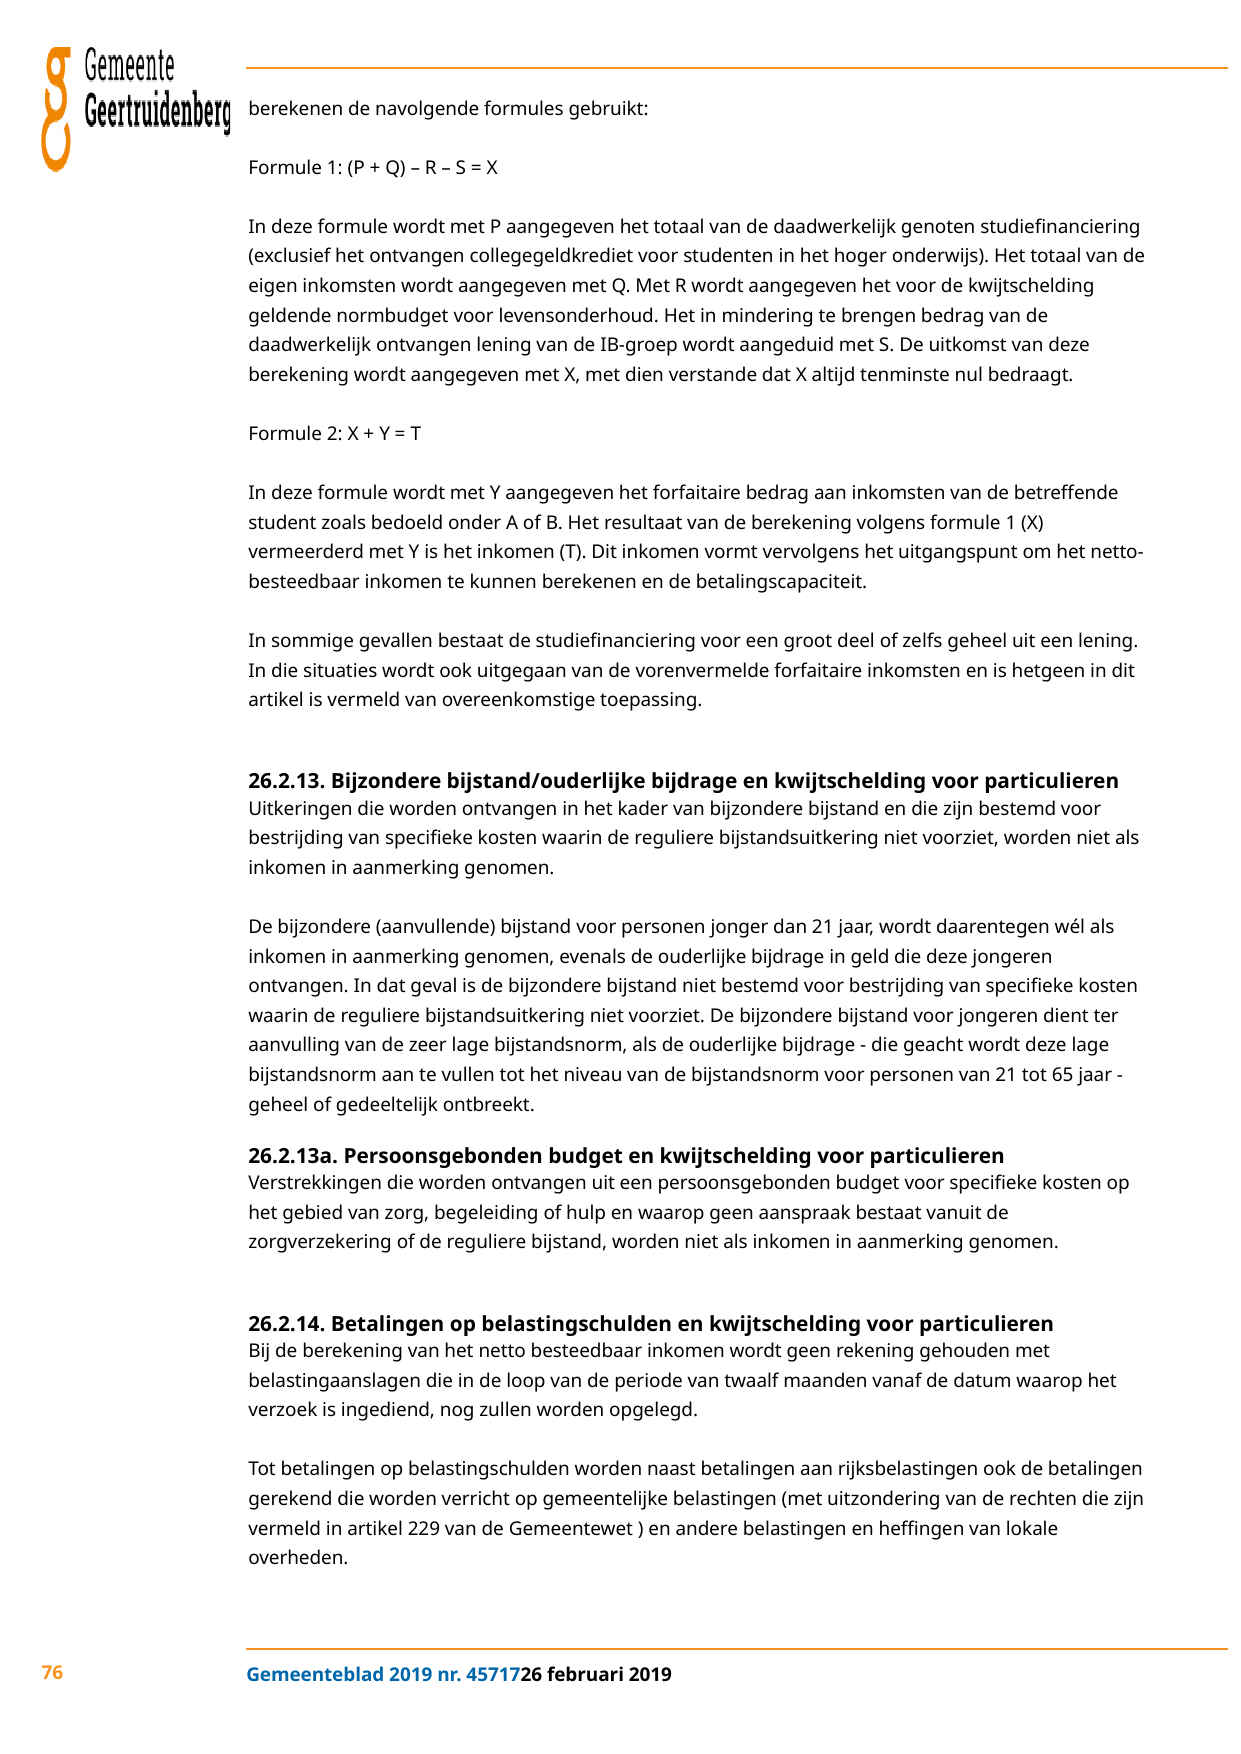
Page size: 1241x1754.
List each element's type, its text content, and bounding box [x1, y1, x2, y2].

text Verstrekkingen die worden ontvangen uit een persoonsgebonden budget voor specifieke kosten op het gebied van zorg, begeleiding of hulp en waarop geen aanspraak bestaat vanuit de zorgverzekering of de reguliere bijstand, worden niet als inkomen in aanmerking genomen. [248, 1169, 1152, 1254]
text berekenen de navolgende formules gebruikt: [248, 95, 1152, 121]
text In sommige gevallen bestaat de studiefinanciering voor een groot deel of zelfs geheel uit een lening. In die situaties wordt ook uitgegaan van de vorenvermelde forfaitaire inkomsten en is hetgeen in dit artikel is vermeld van overeenkomstige toepassing. [248, 627, 1152, 712]
text De bijzondere (aanvullende) bijstand voor personen jonger dan 21 jaar, wordt daarentegen wél als inkomen in aanmerking genomen, evenals de ouderlijke bijdrage in geld die deze jongeren ontvangen. In dat geval is de bijzondere bijstand niet bestemd voor bestrijding van specifieke kosten waarin de reguliere bijstandsuitkering niet voorziet. De bijzondere bijstand voor jongeren dient ter aanvulling van de zeer lage bijstandsnorm, als de ouderlijke bijdrage - die geacht wordt deze lage bijstandsnorm aan te vullen tot het niveau van de bijstandsnorm voor personen van 21 tot 65 jaar - geheel of gedeeltelijk ontbreekt. [248, 913, 1152, 1116]
picture [41, 47, 231, 172]
text In deze formule wordt met P aangegeven het totaal van de daadwerkelijk genoten studiefinanciering (exclusief het ontvangen collegegeldkrediet voor studenten in het hoger onderwijs). Het totaal van de eigen inkomsten wordt aangegeven met Q. Met R wordt aangegeven het voor de kwijtschelding geldende normbudget voor levensonderhoud. Het in mindering te brengen bedrag van de daadwerkelijk ontvangen lening van de IB-groep wordt aangeduid met S. De uitkomst van deze berekening wordt aangegeven met X, met dien verstande dat X altijd tenminste nul bedraagt. [248, 213, 1152, 387]
text In deze formule wordt met Y aangegeven het forfaitaire bedrag aan inkomsten van de betreffende student zoals bedoeld onder A of B. Het resultaat van de berekening volgens formule 1 (X) vermeerderd met Y is het inkomen (T). Dit inkomen vormt vervolgens het uitgangspunt om het netto-besteedbaar inkomen te kunnen berekenen en de betalingscapaciteit. [248, 479, 1152, 594]
text Formule 2: X + Y = T [248, 420, 1152, 446]
text Bij de berekening van het netto besteedbaar inkomen wordt geen rekening gehouden met belastingaanslagen die in de loop van de periode van twaalf maanden vanaf de datum waarop het verzoek is ingediend, nog zullen worden opgelegd. [248, 1337, 1152, 1422]
text 26.2.13a. Persoonsgebonden budget en kwijtschelding voor particulieren [248, 1141, 1152, 1169]
text Formule 1: (P + Q) – R – S = X [248, 154, 1152, 180]
text 26.2.14. Betalingen op belastingschulden en kwijtschelding voor particulieren [248, 1309, 1152, 1337]
text Uitkeringen die worden ontvangen in het kader van bijzondere bijstand en die zijn bestemd voor bestrijding van specifieke kosten waarin de reguliere bijstandsuitkering niet voorziet, worden niet als inkomen in aanmerking genomen. [248, 795, 1152, 880]
text Tot betalingen op belastingschulden worden naast betalingen aan rijksbelastingen ook de betalingen gerekend die worden verricht op gemeentelijke belastingen (met uitzondering van de rechten die zijn vermeld in artikel 229 van de Gemeentewet ) en andere belastingen en heffingen van lokale overheden. [248, 1456, 1152, 1570]
text 26.2.13. Bijzondere bijstand/ouderlijke bijdrage en kwijtschelding voor particulieren [248, 766, 1152, 795]
